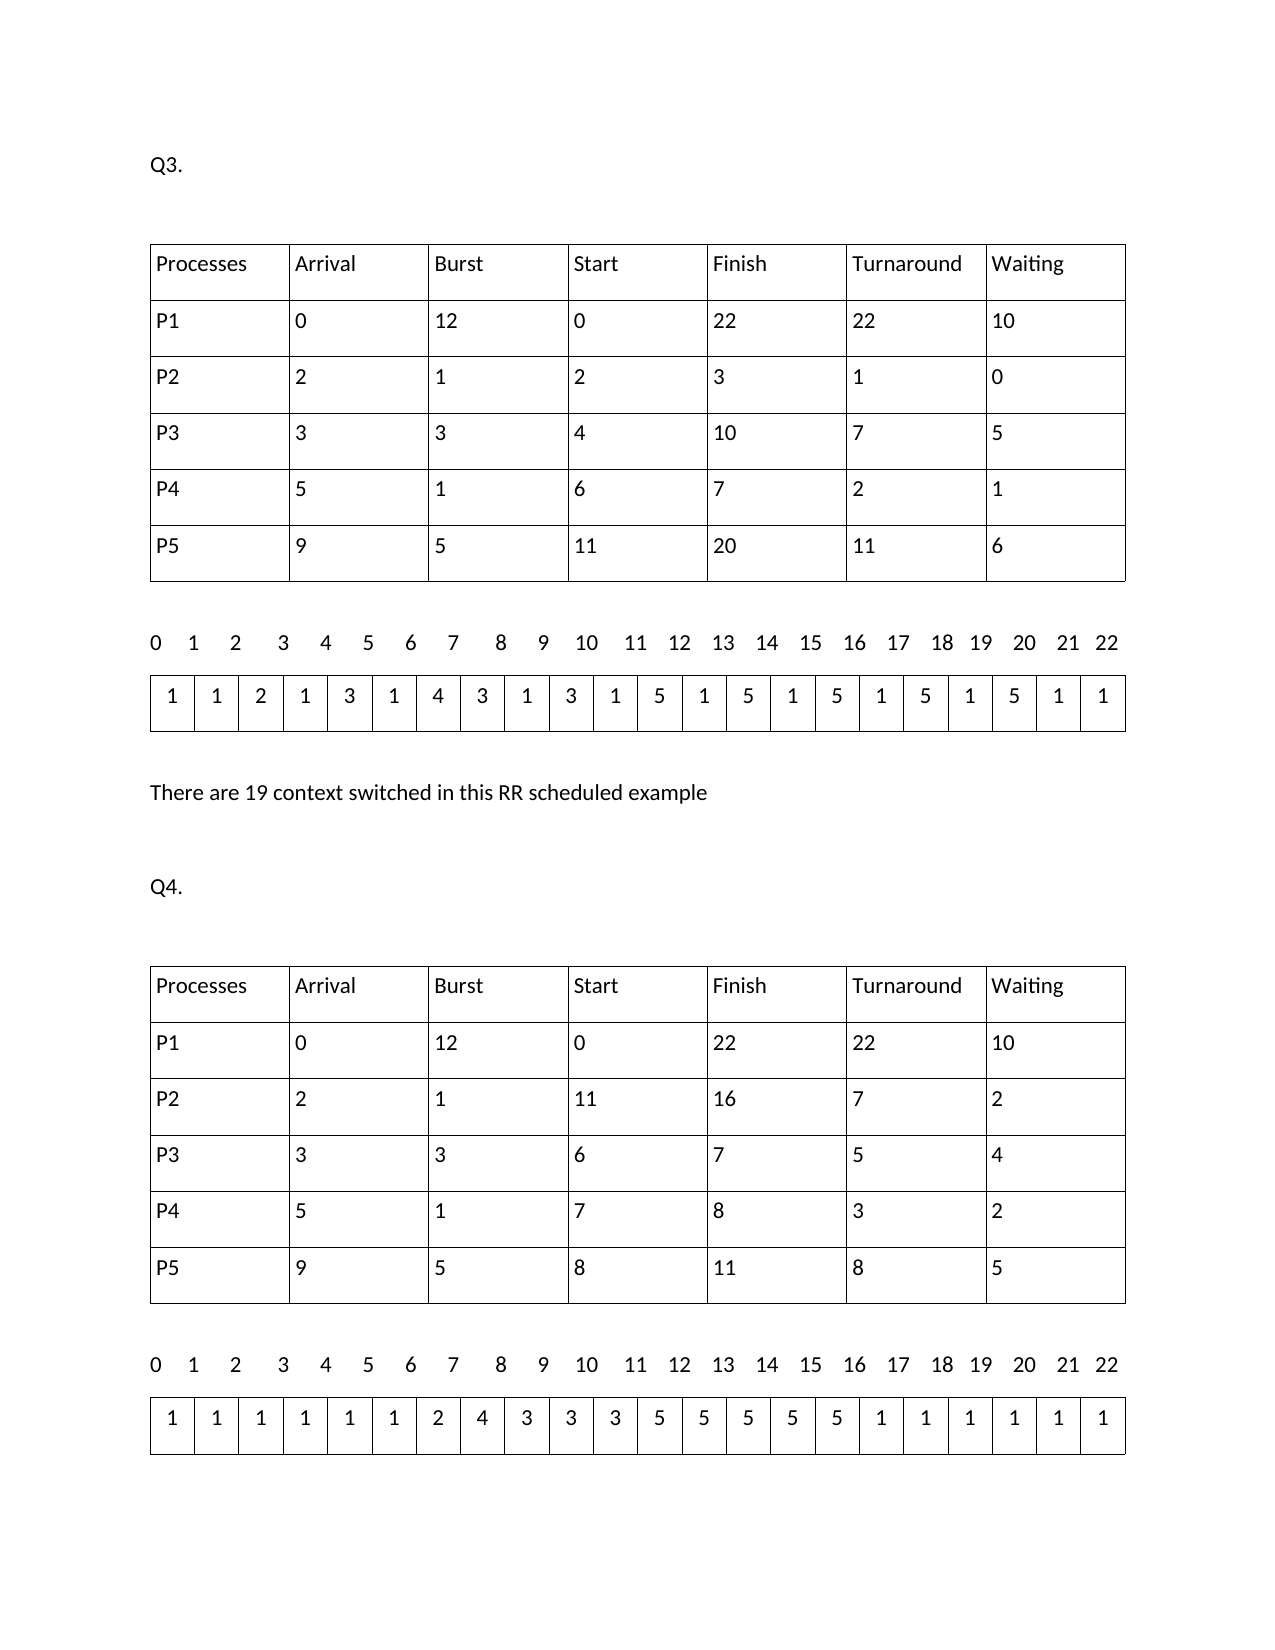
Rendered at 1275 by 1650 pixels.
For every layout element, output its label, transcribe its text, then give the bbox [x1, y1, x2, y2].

table_cell 11 [847, 526, 986, 581]
table_cell 3 [290, 1136, 428, 1191]
table_cell P5 [151, 526, 289, 581]
table_cell P5 [151, 1248, 289, 1303]
table_header 5 [727, 676, 770, 731]
text Q3. [150, 150, 1125, 178]
table_cell P4 [151, 470, 289, 525]
table_cell 1 [429, 1079, 568, 1134]
table_header 1 [151, 676, 194, 731]
table_cell 2 [290, 1079, 428, 1134]
table_cell 2 [290, 357, 428, 412]
table_cell P4 [151, 1192, 289, 1247]
table_header 1 [1081, 676, 1125, 731]
table_cell 6 [569, 1136, 707, 1191]
table_header 5 [904, 676, 948, 731]
table_header 1 [195, 676, 238, 731]
table_cell 10 [987, 301, 1125, 356]
table_header 1 [949, 676, 992, 731]
table_header Processes [151, 245, 289, 300]
table_cell 12 [429, 301, 568, 356]
table_cell 22 [708, 301, 846, 356]
table_cell P1 [151, 1023, 289, 1078]
table_header Start [569, 245, 707, 300]
table_header 2 [417, 1398, 460, 1453]
table_header 5 [638, 1398, 682, 1453]
table_header 3 [594, 1398, 637, 1453]
table_cell 4 [987, 1136, 1125, 1191]
table_header Waiting [987, 967, 1125, 1022]
table_header 5 [771, 1398, 815, 1453]
table_header Finish [708, 245, 846, 300]
table_cell P1 [151, 301, 289, 356]
table_cell 10 [708, 414, 846, 469]
table_cell 3 [429, 1136, 568, 1191]
table_cell 5 [290, 470, 428, 525]
table_cell 9 [290, 526, 428, 581]
table_cell 8 [708, 1192, 846, 1247]
table_cell 6 [987, 526, 1125, 581]
table_cell 7 [569, 1192, 707, 1247]
table_cell P2 [151, 1079, 289, 1134]
text There are 19 context switched in this RR scheduled example [150, 778, 1125, 806]
table_cell 10 [987, 1023, 1125, 1078]
table_cell 0 [290, 1023, 428, 1078]
table_cell 7 [708, 1136, 846, 1191]
table_header 2 [239, 676, 283, 731]
table_header 5 [816, 1398, 859, 1453]
table_header 1 [683, 676, 726, 731]
text Q4. [150, 872, 1125, 900]
table_cell 7 [847, 1079, 986, 1134]
table_cell 6 [569, 470, 707, 525]
table_header Processes [151, 967, 289, 1022]
table_header Turnaround [847, 245, 986, 300]
text 0 1 2 3 4 5 6 7 8 9 10 11 12 13 14 15 16 17 18 19 20 21 22 [150, 1350, 1125, 1378]
table_cell 1 [429, 1192, 568, 1247]
table_header 3 [328, 676, 372, 731]
table_header Finish [708, 967, 846, 1022]
table_cell 2 [987, 1192, 1125, 1247]
table_header 1 [771, 676, 815, 731]
table_header 1 [373, 676, 416, 731]
table_cell 5 [847, 1136, 986, 1191]
table_cell 5 [429, 1248, 568, 1303]
table_header 1 [904, 1398, 948, 1453]
table_cell 8 [569, 1248, 707, 1303]
table_header 1 [195, 1398, 238, 1453]
table_cell 5 [987, 414, 1125, 469]
table_header 1 [993, 1398, 1036, 1453]
table_cell 9 [290, 1248, 428, 1303]
table_header Burst [429, 245, 568, 300]
table_cell 7 [847, 414, 986, 469]
table_cell 3 [847, 1192, 986, 1247]
table_cell 11 [569, 526, 707, 581]
table_cell 3 [290, 414, 428, 469]
table_header Burst [429, 967, 568, 1022]
table_header 1 [1037, 1398, 1080, 1453]
table_header 1 [239, 1398, 283, 1453]
table_header 5 [683, 1398, 726, 1453]
table_header 3 [550, 1398, 593, 1453]
table_header Turnaround [847, 967, 986, 1022]
table_cell 2 [569, 357, 707, 412]
table_cell 1 [429, 357, 568, 412]
table_cell 20 [708, 526, 846, 581]
table_header 1 [860, 1398, 903, 1453]
table_cell 22 [847, 301, 986, 356]
table_cell 5 [290, 1192, 428, 1247]
table_header 1 [151, 1398, 194, 1453]
table_header 1 [594, 676, 637, 731]
table_header 1 [1037, 676, 1080, 731]
table_header 1 [284, 1398, 327, 1453]
table_cell 0 [569, 301, 707, 356]
table_header Arrival [290, 967, 428, 1022]
table_cell P3 [151, 1136, 289, 1191]
table_header 5 [993, 676, 1036, 731]
table_header Start [569, 967, 707, 1022]
table_cell 0 [569, 1023, 707, 1078]
table_cell 2 [847, 470, 986, 525]
table_header Arrival [290, 245, 428, 300]
table_header 1 [1081, 1398, 1125, 1453]
table_cell P2 [151, 357, 289, 412]
table_cell 16 [708, 1079, 846, 1134]
table_header 4 [417, 676, 460, 731]
table_cell 2 [987, 1079, 1125, 1134]
table_cell 0 [987, 357, 1125, 412]
table_header 3 [461, 676, 504, 731]
table_header Waiting [987, 245, 1125, 300]
table_cell 3 [708, 357, 846, 412]
table_cell 11 [569, 1079, 707, 1134]
table_cell 22 [847, 1023, 986, 1078]
text 0 1 2 3 4 5 6 7 8 9 10 11 12 13 14 15 16 17 18 19 20 21 22 [150, 628, 1125, 656]
table_cell 3 [429, 414, 568, 469]
table_header 5 [816, 676, 859, 731]
table_header 1 [373, 1398, 416, 1453]
table_cell 12 [429, 1023, 568, 1078]
table_cell 7 [708, 470, 846, 525]
table_cell 11 [708, 1248, 846, 1303]
table_cell 1 [987, 470, 1125, 525]
table_cell 1 [429, 470, 568, 525]
table_header 1 [284, 676, 327, 731]
table_header 3 [505, 1398, 549, 1453]
table_cell 5 [987, 1248, 1125, 1303]
table_cell 4 [569, 414, 707, 469]
table_cell 1 [847, 357, 986, 412]
table_cell 0 [290, 301, 428, 356]
table_header 1 [505, 676, 549, 731]
table_header 5 [638, 676, 682, 731]
table_header 1 [328, 1398, 372, 1453]
table_cell 22 [708, 1023, 846, 1078]
table_header 1 [949, 1398, 992, 1453]
table_cell 5 [429, 526, 568, 581]
table_cell 8 [847, 1248, 986, 1303]
table_header 5 [727, 1398, 770, 1453]
table_header 1 [860, 676, 903, 731]
table_header 4 [461, 1398, 504, 1453]
table_header 3 [550, 676, 593, 731]
table_cell P3 [151, 414, 289, 469]
